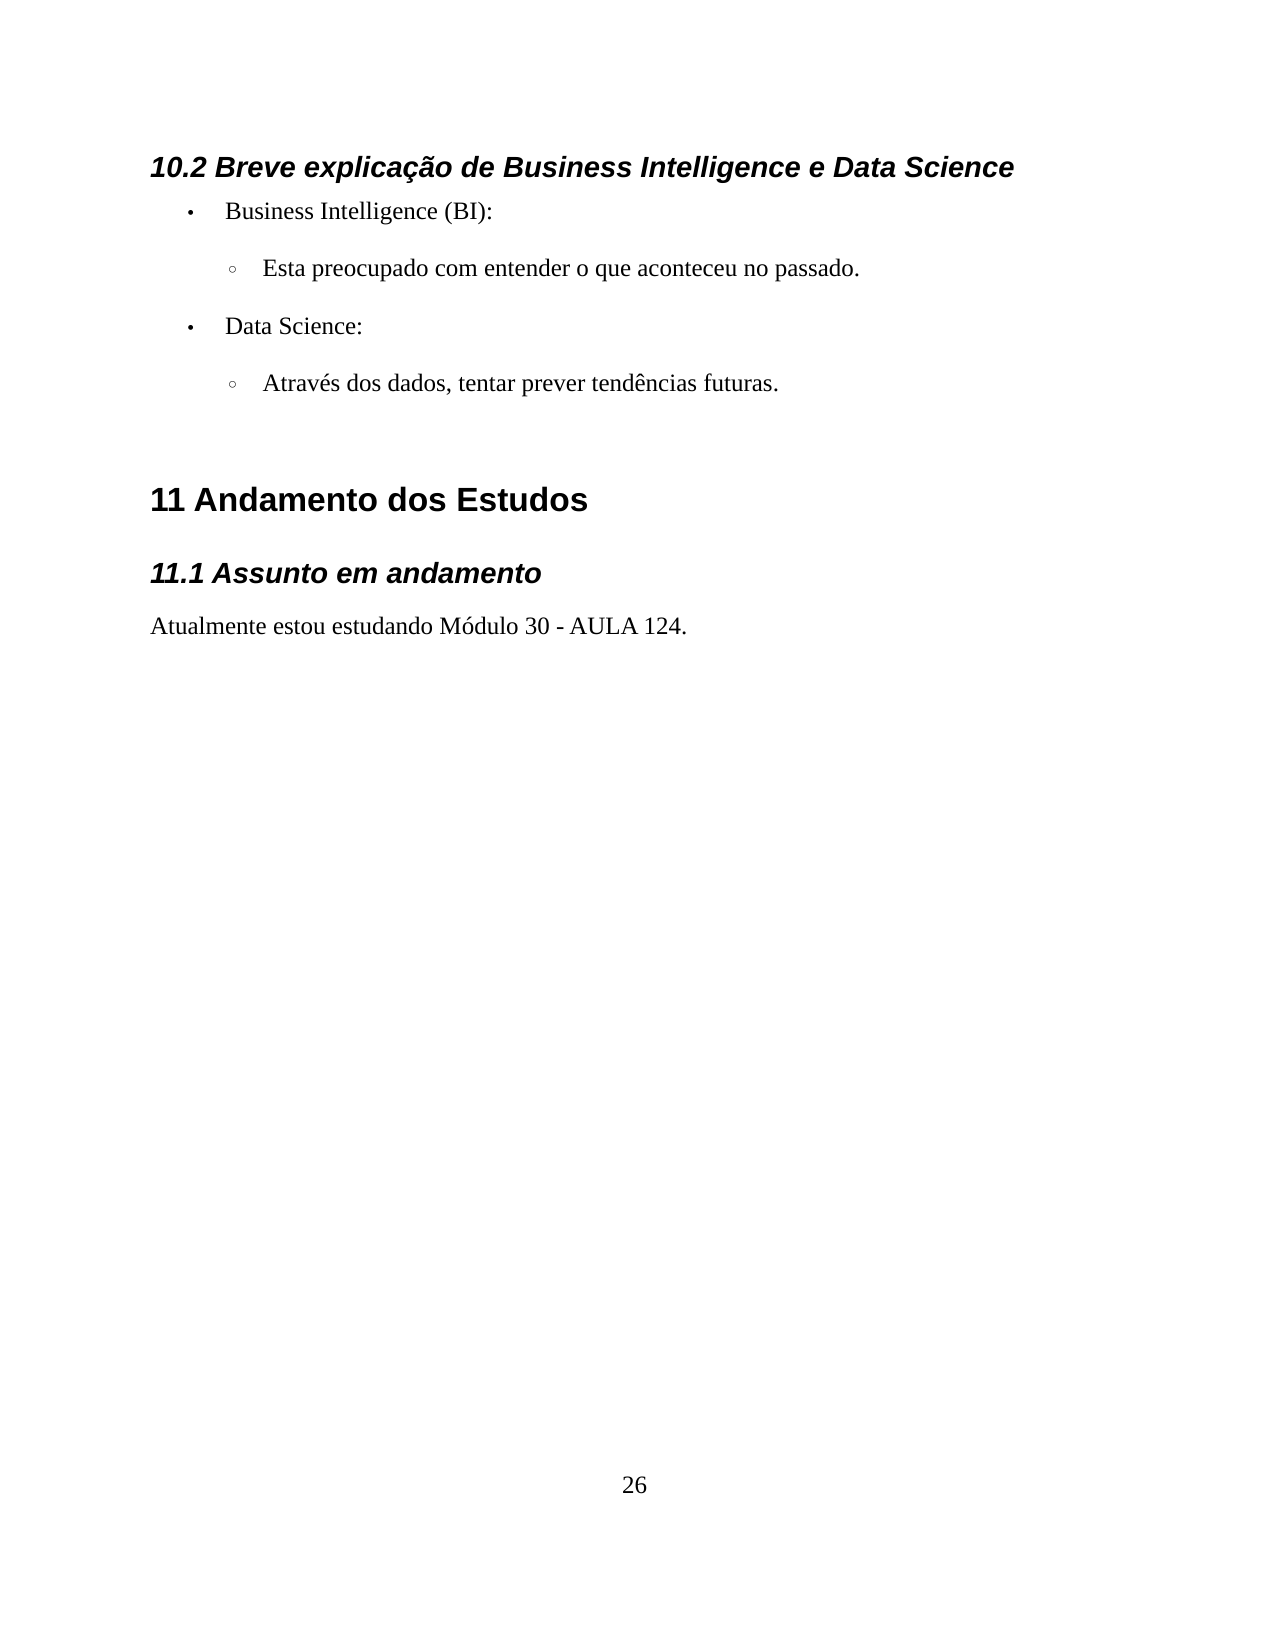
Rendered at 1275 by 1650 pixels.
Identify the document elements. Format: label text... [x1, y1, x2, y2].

text Atualmente estou estudando Módulo 30 - AULA 124. [150, 611, 1125, 668]
subtitle 10.2 Breve explicação de Business Intelligence e Data Science [150, 150, 1125, 183]
list Através dos dados, tentar prever tendências futuras. [225, 368, 1125, 426]
list Data Science: [187, 311, 1125, 368]
list Business Intelligence (BI): [187, 196, 1125, 253]
list Esta preocupado com entender o que aconteceu no passado. [225, 253, 1125, 311]
subtitle 11 Andamento dos Estudos [150, 480, 1125, 518]
subtitle 11.1 Assunto em andamento [150, 556, 1125, 589]
